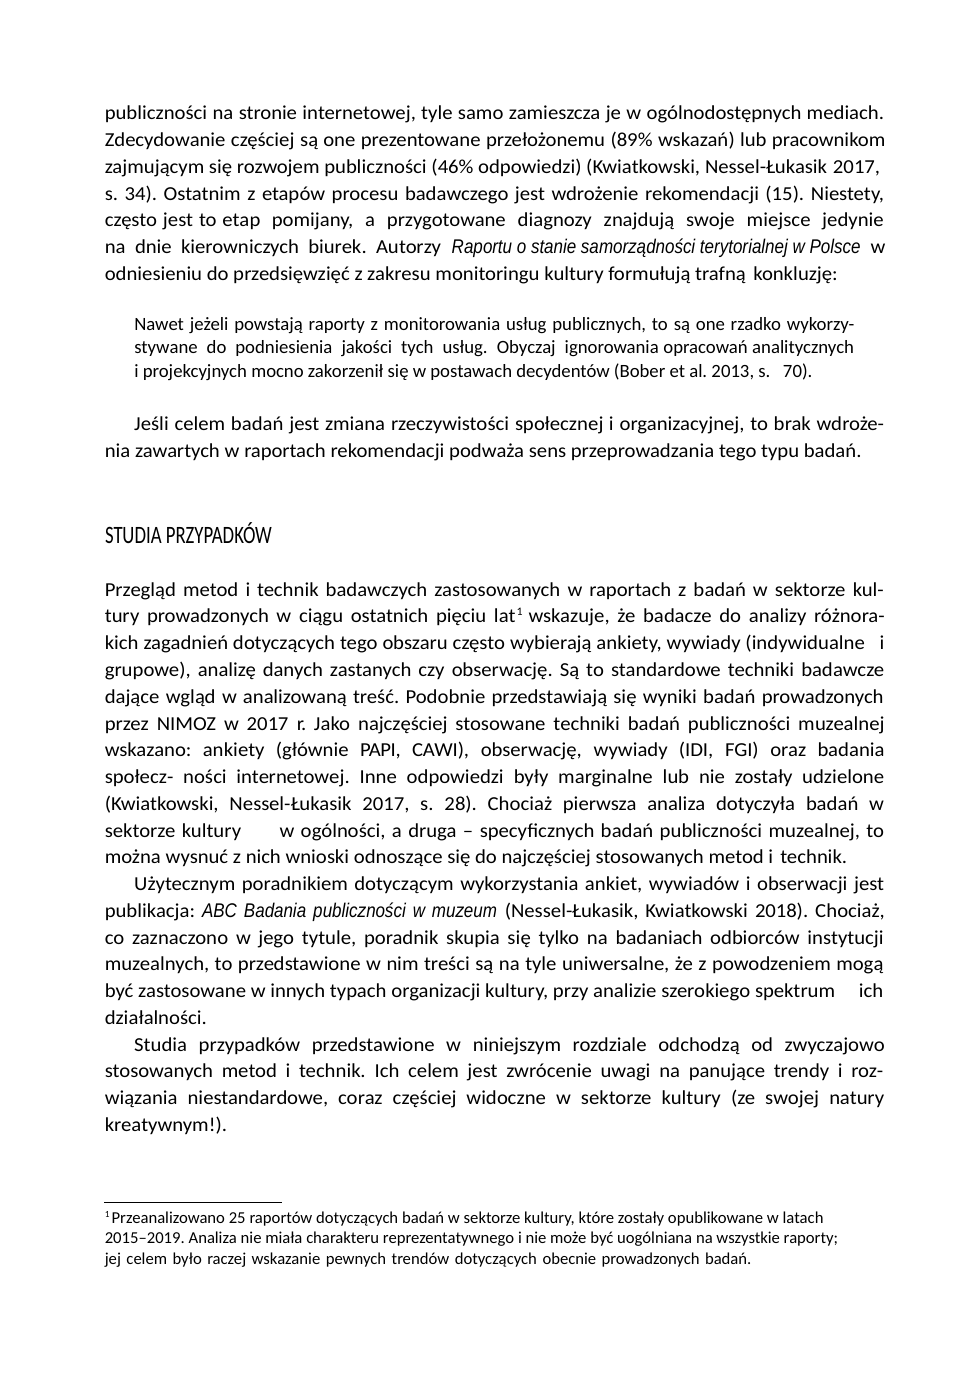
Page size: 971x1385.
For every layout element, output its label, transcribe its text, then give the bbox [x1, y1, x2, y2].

text Studia przypadków przedstawione w niniejszym rozdziale odchodzą od zwyczajowo stosowanych metod i technik. Ich celem jest zwrócenie uwagi na panujące trendy i roz- wiązania niestandardowe, coraz częściej widoczne w sektorze kultury (ze swojej natury kreatywnym!). [104, 1032, 886, 1136]
text Nawet jeżeli powstają raporty z monitorowania usług publicznych, to są one rzadko wykorzy- stywane do podniesienia jakości tych usług. Obyczaj ignorowania opracowań analitycznych i projekcyjnych mocno zakorzenił się w postawach decydentów (Bober et al. 2013, s. 70). [134, 312, 856, 382]
text Jeśli celem badań jest zmiana rzeczywistości społecznej i organizacyjnej, to brak wdroże- nia zawartych w raportach rekomendacji podważa sens przeprowadzania tego typu badań. [104, 411, 885, 462]
text Użytecznym poradnikiem dotyczącym wykorzystania ankiet, wywiadów i obserwacji jest publikacja: ABC Badania publiczności w muzeum (Nessel-Łukasik, Kwiatkowski 2018). Chociaż, co zaznaczono w jego tytule, poradnik skupia się tylko na badaniach odbiorców instytucji muzealnych, to przedstawione w nim treści są na tyle uniwersalne, że z powodzeniem mogą być zastosowane w innych typach organizacji kultury, przy analizie szerokiego spektrum ich działalności. [104, 871, 885, 1029]
text Przegląd metod i technik badawczych zastosowanych w raportach z badań w sektorze kul- tury prowadzonych w ciągu ostatnich pięciu lat1 wskazuje, że badacze do analizy różnora- kich zagadnień dotyczących tego obszaru często wybierają ankiety, wywiady (indywidualne i grupowe), analizę danych zastanych czy obserwację. Są to standardowe techniki badawcze dające wgląd w analizowaną treść. Podobnie przedstawiają się wyniki badań prowadzonych przez NIMOZ w 2017 r. Jako najczęściej stosowane techniki badań publiczności muzealnej wskazano: ankiety (głównie PAPI, CAWI), obserwację, wywiady (IDI, FGI) oraz badania społecz- ności internetowej. Inne odpowiedzi były marginalne lub nie zostały udzielone (Kwiatkowski, Nessel-Łukasik 2017, s. 28). Chociaż pierwsza analiza dotyczyła badań w sektorze kultury w ogólności, a druga – specyficznych badań publiczności muzealnej, to można wysnuć z nich wnioski odnoszące się do najczęściej stosowanych metod i technik. [104, 577, 885, 869]
text s. 34). Ostatnim z etapów procesu badawczego jest wdrożenie rekomendacji (15). Niestety, często jest to etap pomijany, a przygotowane diagnozy znajdują swoje miejsce jedynie na dnie kierowniczych biurek. Autorzy Raportu o stanie samorządności terytorialnej w Polsce w odniesieniu do przedsięwzięć z zakresu monitoringu kultury formułują trafną konkluzję: [104, 181, 885, 285]
text 1 Przeanalizowano 25 raportów dotyczących badań w sektorze kultury, które zostały opublikowane w latach 2015–2019. Analiza nie miała charakteru reprezentatywnego i nie może być uogólniana na wszystkie raporty; jej celem było raczej wskazanie pewnych trendów dotyczących obecnie prowadzonych badań. [104, 1207, 853, 1268]
text publiczności na stronie internetowej, tyle samo zamieszcza je w ogólnodostępnych mediach. Zdecydowanie częściej są one prezentowane przełożonemu (89% wskazań) lub pracownikom zajmującym się rozwojem publiczności (46% odpowiedzi) (Kwiatkowski, Nessel-Łukasik 2017, [104, 100, 885, 178]
subtitle STUDIA PRZYPADKÓW [105, 519, 896, 550]
